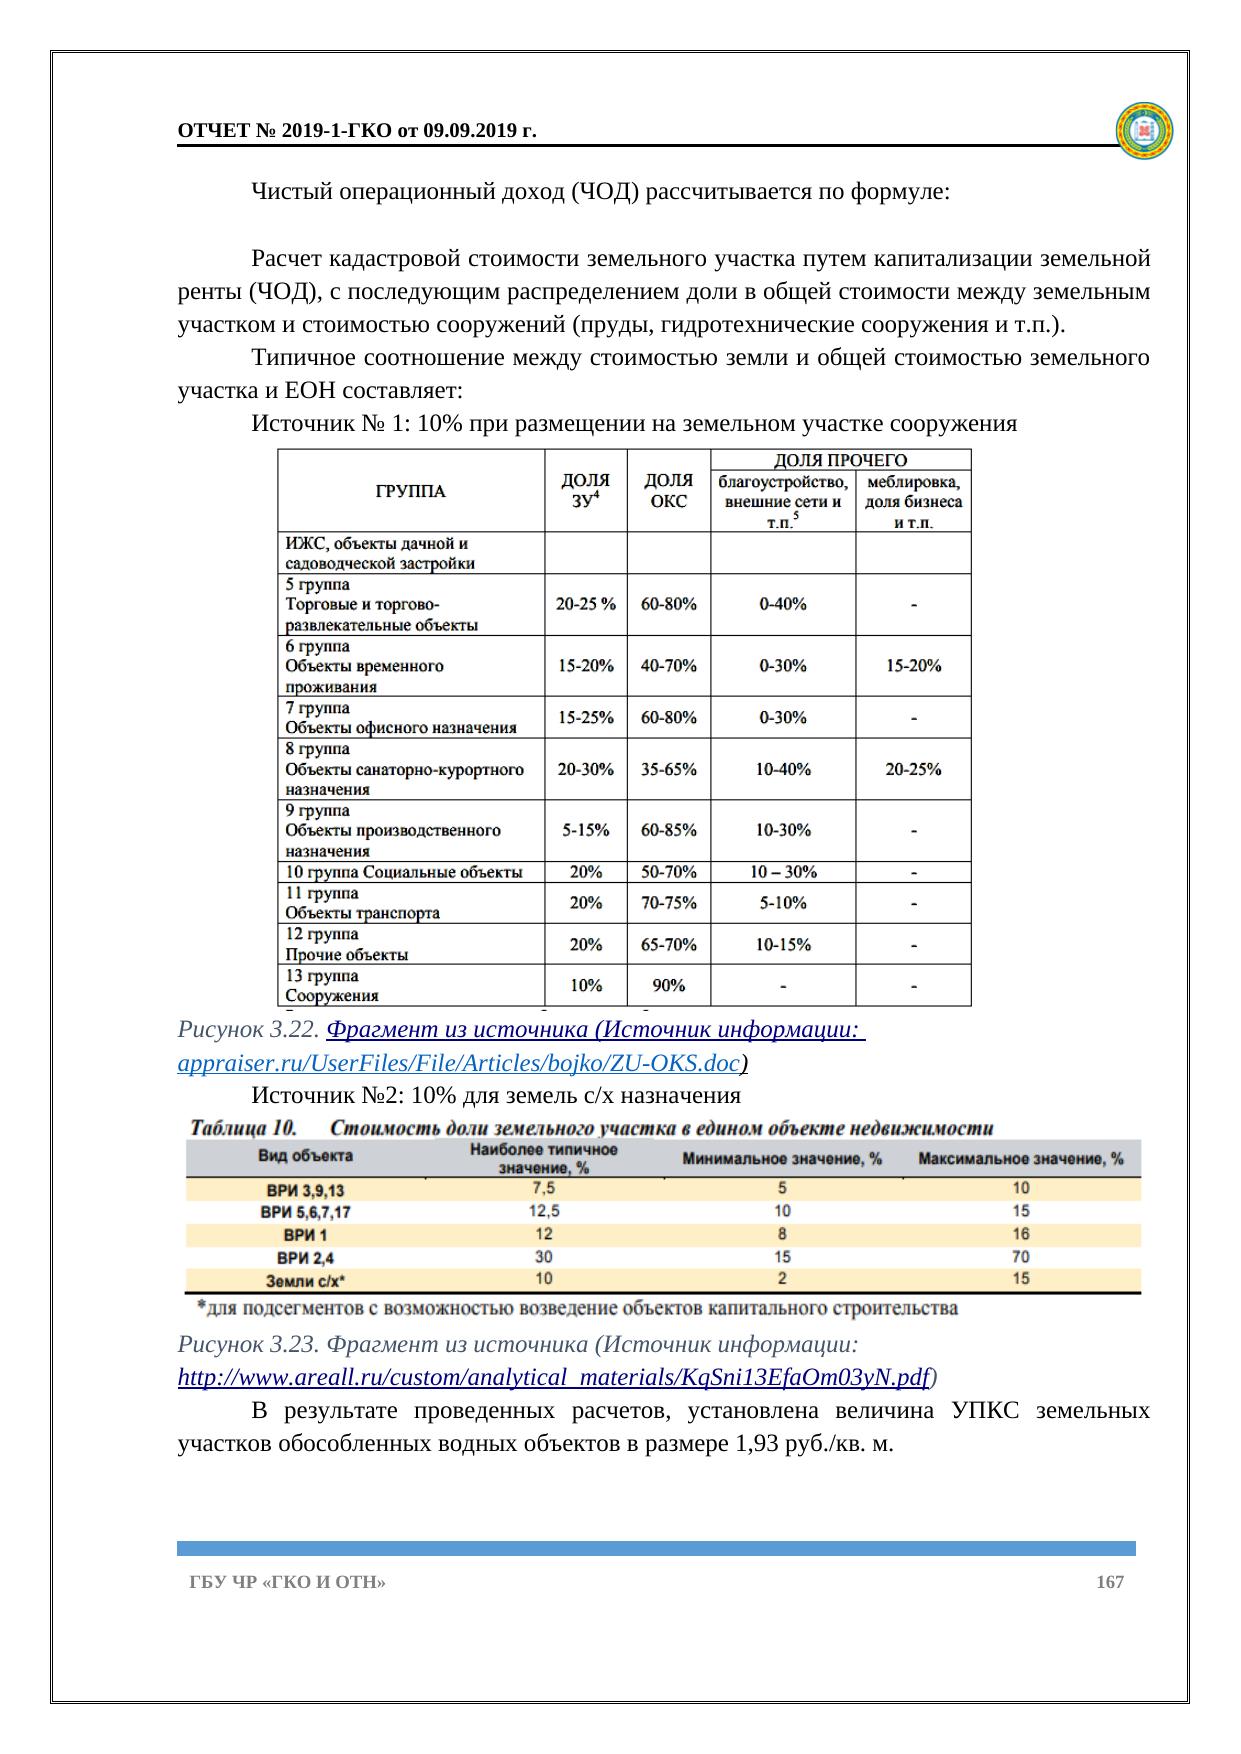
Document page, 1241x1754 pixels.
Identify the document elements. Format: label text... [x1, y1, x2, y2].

text Рисунок 3.23. Фрагмент из источника (Источник информации: http://www.areall.ru/custom/analytical_materials/KqSni13EfaOm03yN.pdf) [177, 1329, 1152, 1391]
text Рисунок 3.22. Фрагмент из источника (Источник информации: appraiser.ru/UserFiles/File/Articles/bojko/ZU-OKS.doc) [177, 1014, 1152, 1076]
text Источник №2: 10% для земель с/х назначения [177, 1081, 1152, 1109]
text Расчет кадастровой стоимости земельного участка путем капитализации земельной ренты (ЧОД), с последующим распределением доли в общей стоимости между земельным участком и стоимостью сооружений (пруды, гидротехнические сооружения и т.п.). [177, 243, 1152, 338]
text В результате проведенных расчетов, установлена величина УПКС земельных участков обособленных водных объектов в размере 1,93 руб./кв. м. [177, 1395, 1152, 1457]
text Источник № 1: 10% при размещении на земельном участке сооружения [177, 408, 1152, 437]
text Чистый операционный доход (ЧОД) рассчитывается по формуле: [177, 176, 1152, 205]
text Типичное соотношение между стоимостью земли и общей стоимостью земельного участка и ЕОН составляет: [177, 342, 1152, 404]
